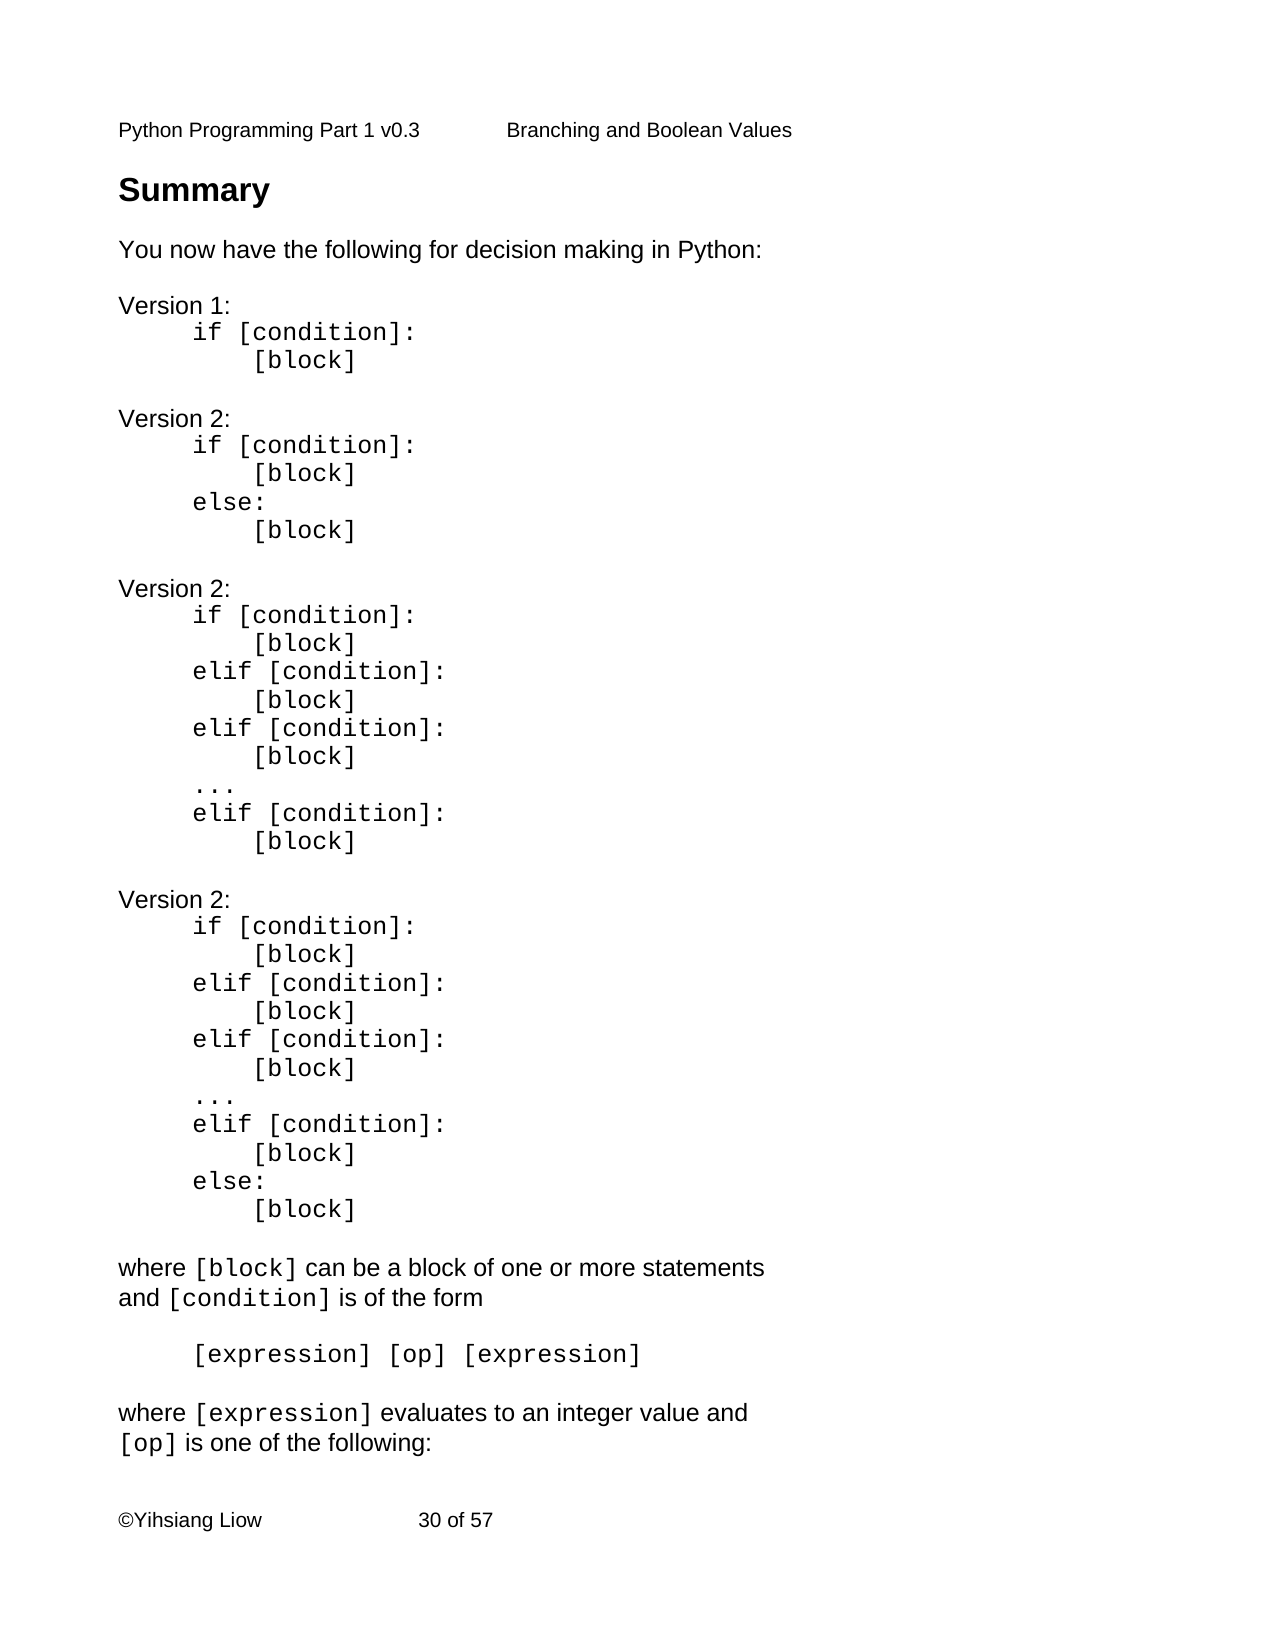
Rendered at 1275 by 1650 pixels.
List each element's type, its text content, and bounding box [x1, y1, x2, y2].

text [block] [118, 942, 793, 970]
text elif [condition]: [118, 1027, 793, 1055]
text where [expression] evaluates to an integer value and [op] is one of the following: [118, 1399, 793, 1459]
text if [condition]: [118, 913, 793, 942]
text Summary [118, 171, 793, 208]
text ... [118, 772, 793, 801]
text elif [condition]: [118, 970, 793, 998]
text Version 2: [118, 405, 793, 433]
text [block] [118, 348, 793, 376]
text if [condition]: [118, 433, 793, 461]
text where [block] can be a block of one or more statements and [condition] is of the form [118, 1253, 793, 1314]
text elif [condition]: [118, 1112, 793, 1140]
text [block] [118, 1197, 793, 1225]
text Version 2: [118, 574, 793, 602]
text else: [118, 489, 793, 518]
text [block] [118, 518, 793, 546]
text [block] [118, 744, 793, 772]
text Version 1: [118, 292, 793, 320]
text else: [118, 1168, 793, 1197]
text [block] [118, 461, 793, 489]
text [block] [118, 829, 793, 857]
text elif [condition]: [118, 801, 793, 829]
text ... [118, 1083, 793, 1112]
text [block] [118, 631, 793, 659]
text elif [condition]: [118, 716, 793, 744]
text [block] [118, 687, 793, 716]
text if [condition]: [118, 602, 793, 631]
text [block] [118, 998, 793, 1027]
text [block] [118, 1140, 793, 1168]
text Version 2: [118, 886, 793, 913]
text You now have the following for decision making in Python: [118, 236, 793, 264]
text elif [condition]: [118, 659, 793, 687]
text [block] [118, 1055, 793, 1083]
text [expression] [op] [expression] [118, 1342, 793, 1370]
text if [condition]: [118, 320, 793, 348]
